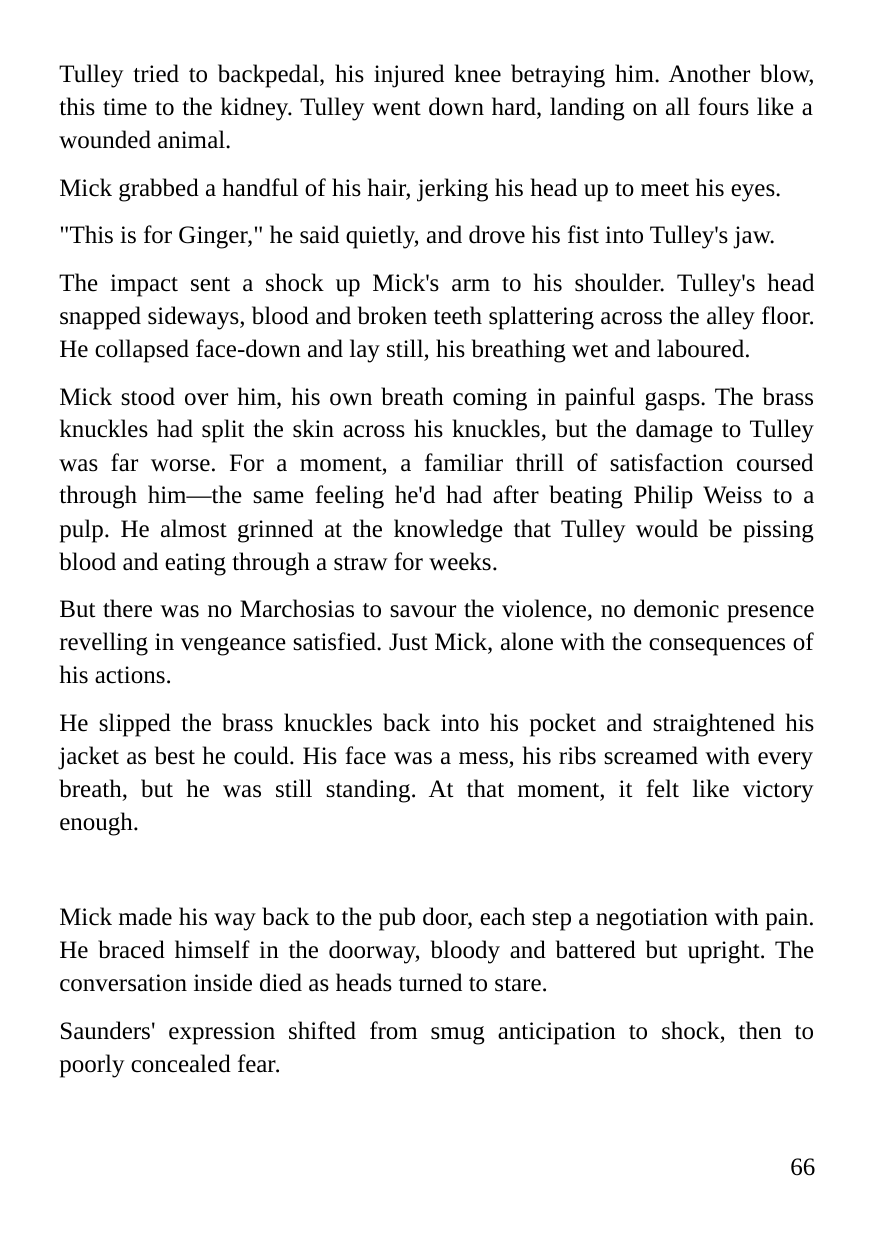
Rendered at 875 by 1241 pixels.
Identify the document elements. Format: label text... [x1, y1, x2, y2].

text The impact sent a shock up Mick's arm to his shoulder. Tulley's head snapped sideways, blood and broken teeth splattering across the alley floor. He collapsed face-down and lay still, his breathing wet and laboured. [59, 268, 815, 363]
text Mick made his way back to the pub door, each step a negotiation with pain. He braced himself in the doorway, bloody and battered but upright. The conversation inside died as heads turned to stare. [59, 902, 815, 997]
text He slipped the brass knuckles back into his pocket and straightened his jacket as best he could. His face was a mess, his ribs screamed with every breath, but he was still standing. At that moment, it felt like victory enough. [59, 708, 815, 836]
text Mick stood over him, his own breath coming in painful gasps. The brass knuckles had split the skin across his knuckles, but the damage to Tulley was far worse. For a moment, a familiar thrill of satisfaction coursed through him—the same feeling he'd had after beating Philip Weiss to a pulp. He almost grinned at the knowledge that Tulley would be pissing blood and eating through a straw for weeks. [59, 382, 815, 575]
text Mick grabbed a handful of his hair, jerking his head up to meet his eyes. [59, 173, 815, 201]
text "This is for Ginger," he said quietly, and drove his fist into Tulley's jaw. [59, 220, 815, 249]
text Tulley tried to backpedal, his injured knee betraying him. Another blow, this time to the kidney. Tulley went down hard, landing on all fours like a wounded animal. [59, 59, 815, 154]
text Saunders' expression shifted from smug anticipation to shock, then to poorly concealed fear. [59, 1016, 815, 1078]
text But there was no Marchosias to savour the violence, no demonic presence revelling in vengeance satisfied. Just Mick, alone with the consequences of his actions. [59, 594, 815, 689]
